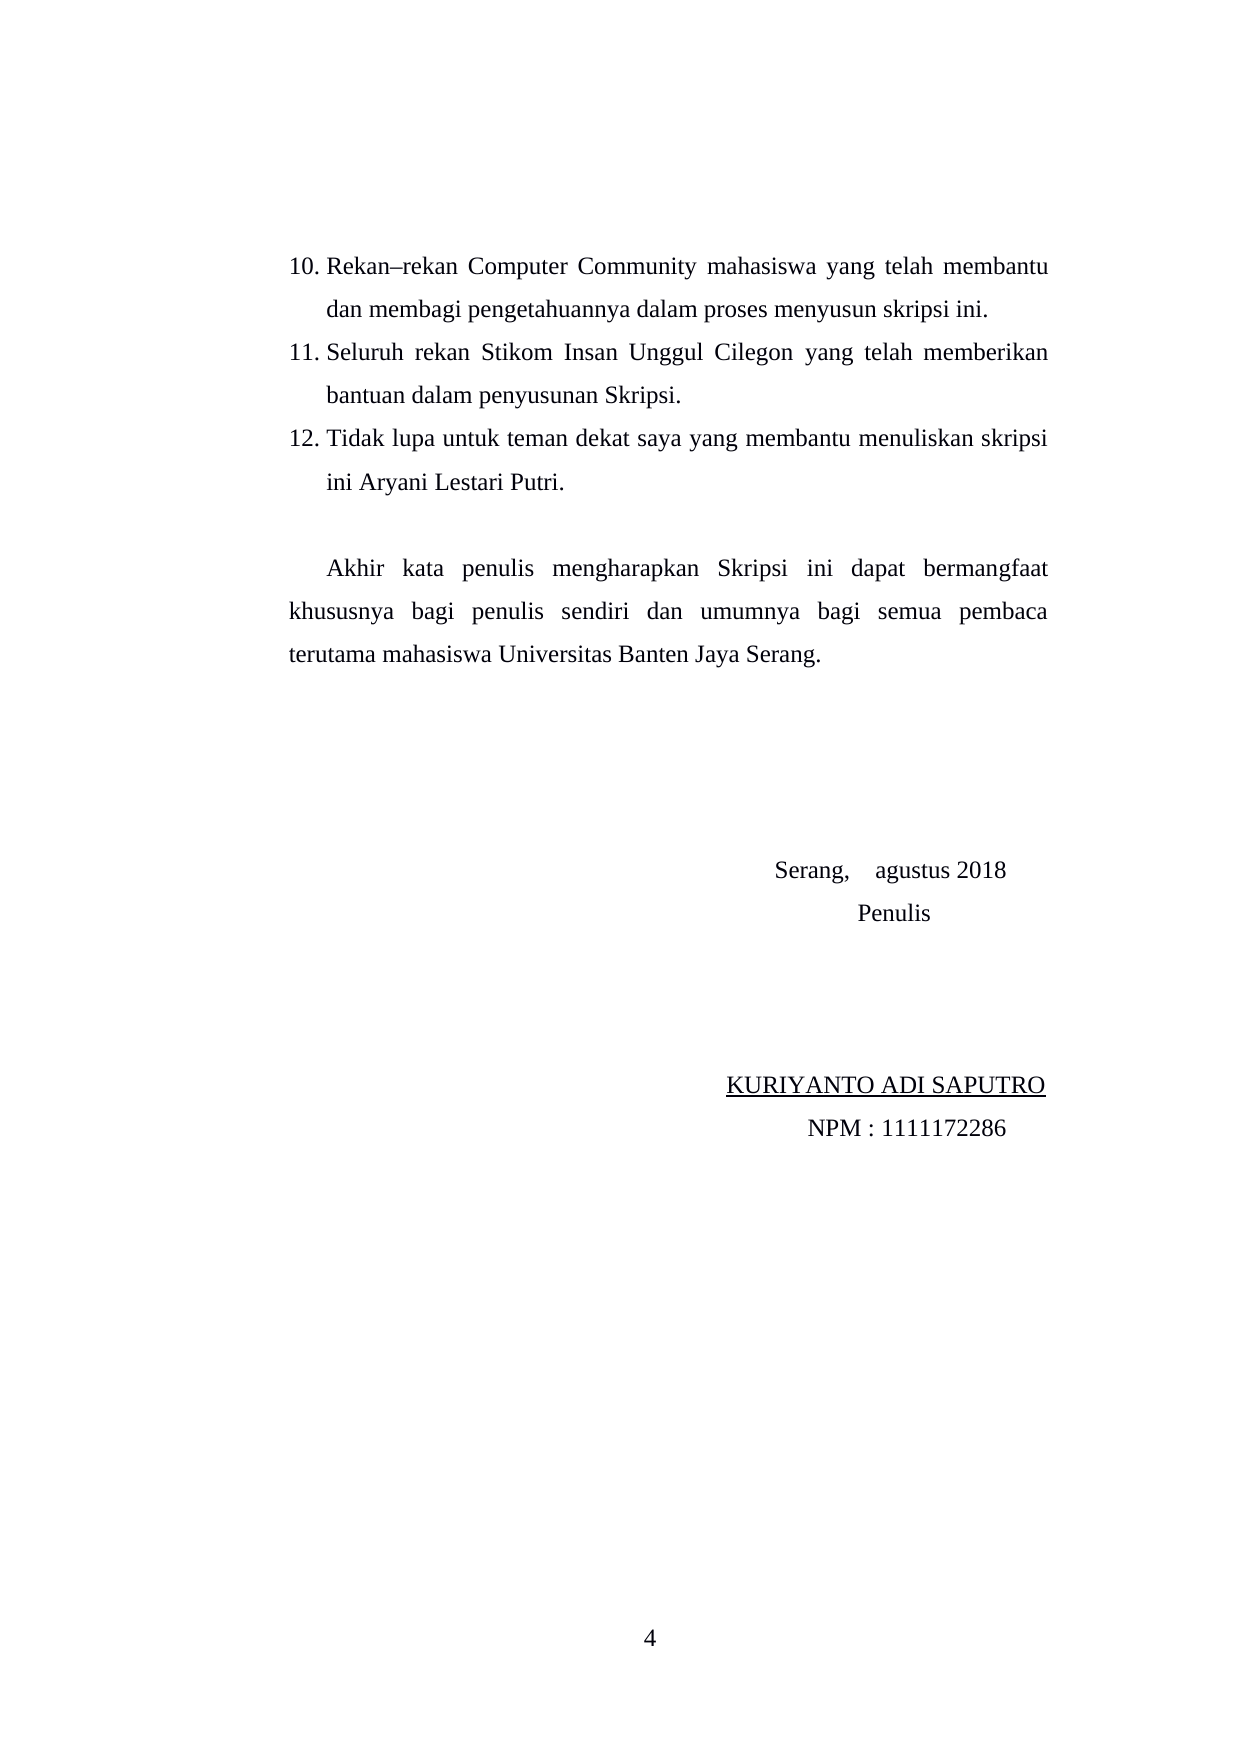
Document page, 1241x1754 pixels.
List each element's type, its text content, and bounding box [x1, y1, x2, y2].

list Tidak lupa untuk teman dekat saya yang membantu menuliskan skripsi ini Aryani Lestari Putri. [288, 423, 1048, 495]
list Seluruh rekan Stikom Insan Unggul Cilegon yang telah memberikan bantuan dalam penyusunan Skripsi. [288, 337, 1048, 409]
text Akhir kata penulis mengharapkan Skripsi ini dapat bermangfaat khususnya bagi penulis sendiri dan umumnya bagi semua pembaca terutama mahasiswa Universitas Banten Jaya Serang. [288, 553, 1048, 668]
text Serang, agustus 2018 [251, 855, 1048, 883]
text KURIYANTO ADI SAPUTRO [251, 1070, 1048, 1099]
text Penulis [251, 898, 1048, 927]
list Rekan–rekan Computer Community mahasiswa yang telah membantu dan membagi pengetahuannya dalam proses menyusun skripsi ini. [288, 251, 1048, 323]
text NPM : 1111172286 [401, 1113, 1048, 1142]
